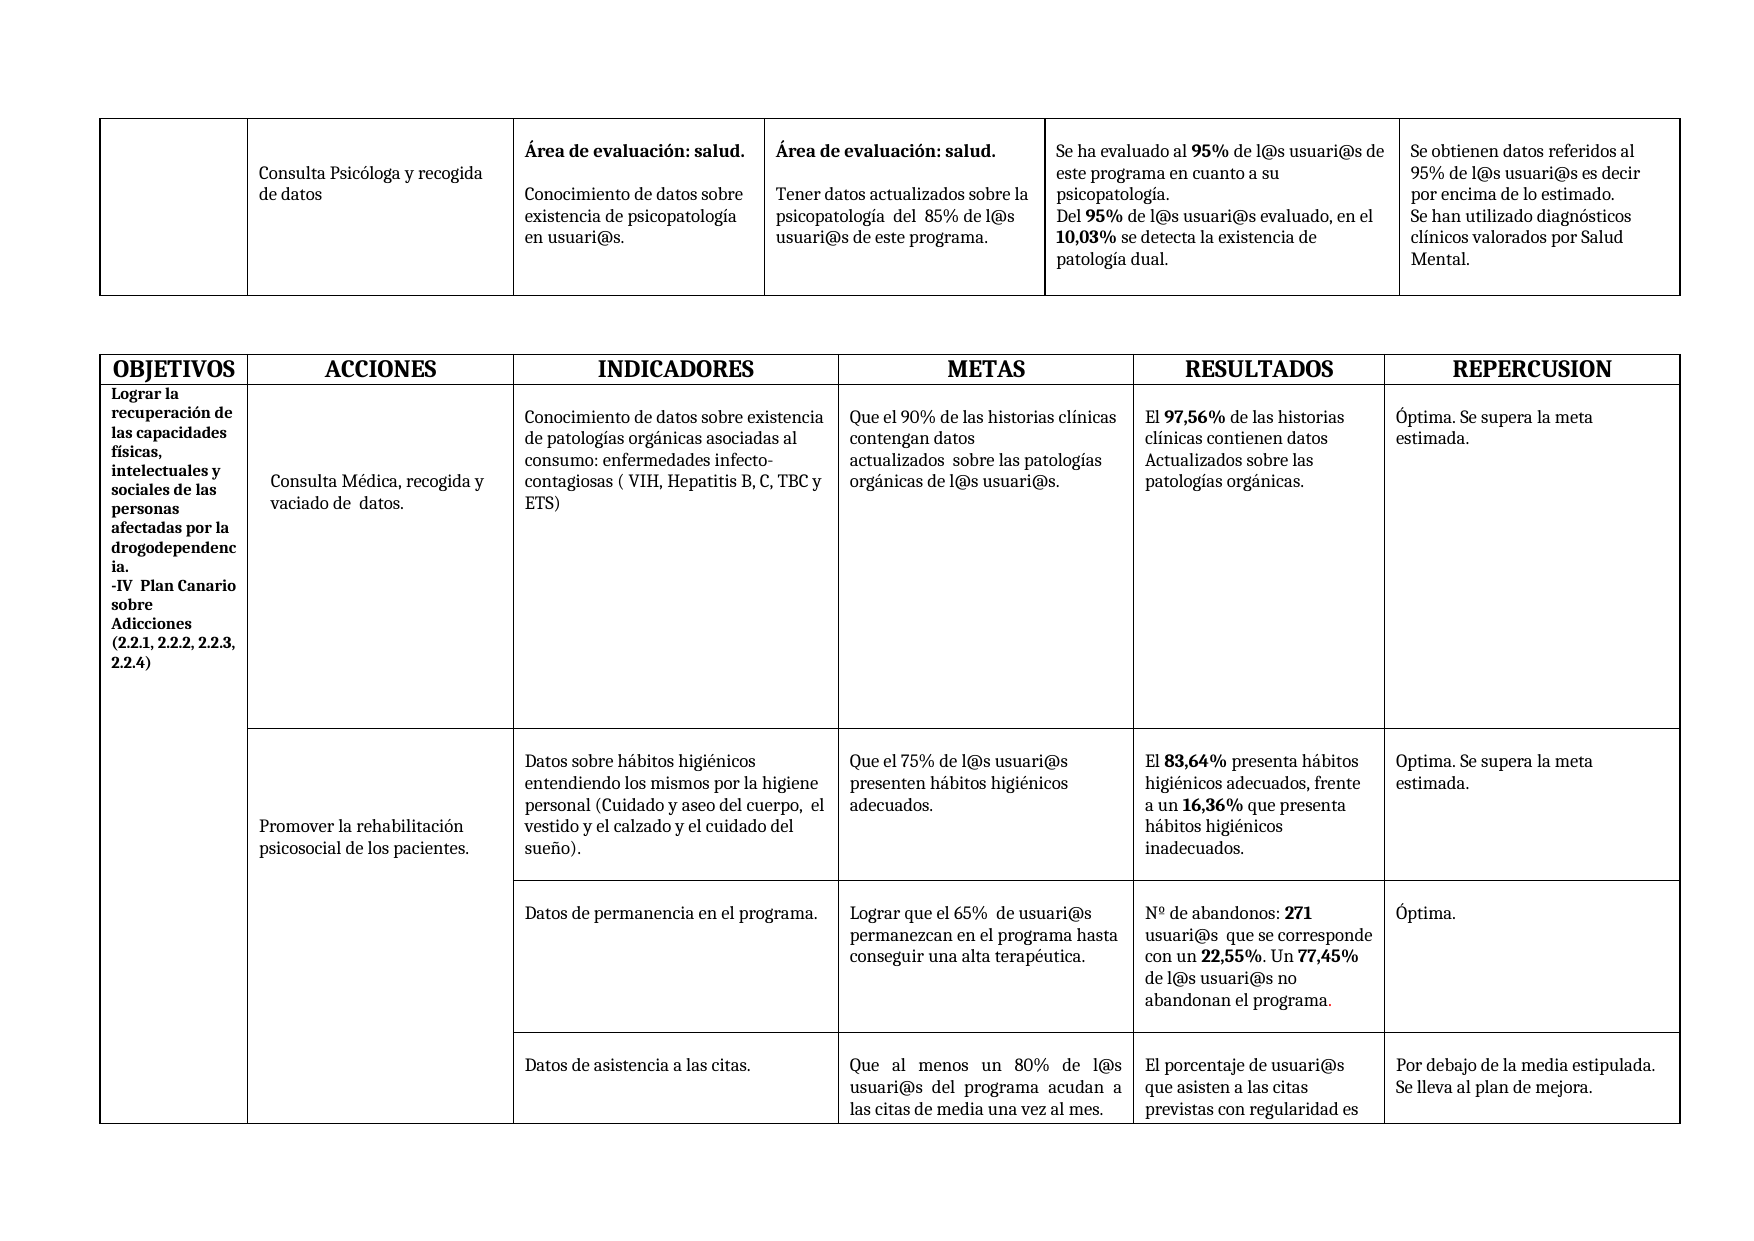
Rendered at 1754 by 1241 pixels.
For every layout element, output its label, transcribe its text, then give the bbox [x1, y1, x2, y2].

table_cell Se obtienen datos referidos al 95% de l@s usuari@s es decir por encima de lo estimado. Se han utilizado diagnósticos clínicos valorados por Salud Mental. [1400, 119, 1679, 295]
table_header INDICADORES [514, 355, 838, 384]
table_cell Consulta Médica, recogida y vaciado de datos. [248, 385, 513, 728]
table_cell Óptima. [1385, 881, 1679, 1032]
table_header ACCIONES [248, 355, 513, 384]
table_header OBJETIVOS [101, 355, 247, 384]
table_cell Consulta Psicóloga y recogida de datos [248, 119, 513, 295]
table_cell Área de evaluación: salud. Conocimiento de datos sobre existencia de psicopatología en usuari@s. [514, 119, 764, 295]
table_cell Se ha evaluado al 95% de l@s usuari@s de este programa en cuanto a su psicopatología. Del 95% de l@s usuari@s evaluado, en el 10,03% se detecta la existencia de patología dual. [1046, 119, 1399, 295]
table_cell Optima. Se supera la meta estimada. [1385, 729, 1679, 880]
table_header REPERCUSION [1385, 355, 1679, 384]
table_cell Óptima. Se supera la meta estimada. [1385, 385, 1679, 728]
table_cell Que el 75% de l@s usuari@s presenten hábitos higiénicos adecuados. [839, 729, 1133, 880]
table_cell [101, 119, 247, 295]
table_cell Que el 90% de las historias clínicas contengan datos actualizados sobre las patologías orgánicas de l@s usuari@s. [839, 385, 1133, 728]
table_cell Por debajo de la media estipulada. Se lleva al plan de mejora. [1385, 1033, 1679, 1123]
table_cell Nº de abandonos: 271 usuari@s que se corresponde con un 22,55%. Un 77,45% de l@s usuari@s no abandonan el programa. [1134, 881, 1384, 1032]
table_cell Lograr que el 65% de usuari@s permanezcan en el programa hasta conseguir una alta terapéutica. [839, 881, 1133, 1032]
table_cell Datos de permanencia en el programa. [514, 881, 838, 1032]
table_cell El 83,64% presenta hábitos higiénicos adecuados, frente a un 16,36% que presenta hábitos higiénicos inadecuados. [1134, 729, 1384, 880]
table_cell Conocimiento de datos sobre existencia de patologías orgánicas asociadas al consumo: enfermedades infecto-contagiosas ( VIH, Hepatitis B, C, TBC y ETS) [514, 385, 838, 728]
table_cell El porcentaje de usuari@s que asisten a las citas previstas con regularidad es [1134, 1033, 1384, 1123]
table_header METAS [839, 355, 1133, 384]
table_cell Lograr la recuperación de las capacidades físicas, intelectuales y sociales de las personas afectadas por la drogodependencia. -IV Plan Canario sobre Adicciones (2.2.1, 2.2.2, 2.2.3, 2.2.4) [101, 385, 247, 1123]
table_cell Datos sobre hábitos higiénicos entendiendo los mismos por la higiene personal (Cuidado y aseo del cuerpo, el vestido y el calzado y el cuidado del sueño). [514, 729, 838, 880]
table_cell Que al menos un 80% de l@s usuari@s del programa acudan a las citas de media una vez al mes. [839, 1033, 1133, 1123]
table_cell El 97,56% de las historias clínicas contienen datos Actualizados sobre las patologías orgánicas. [1134, 385, 1384, 728]
table_cell Área de evaluación: salud. Tener datos actualizados sobre la psicopatología del 85% de l@s usuari@s de este programa. [765, 119, 1044, 295]
table_header RESULTADOS [1134, 355, 1384, 384]
table_cell Promover la rehabilitación psicosocial de los pacientes. [248, 729, 513, 1123]
table_cell Datos de asistencia a las citas. [514, 1033, 838, 1123]
